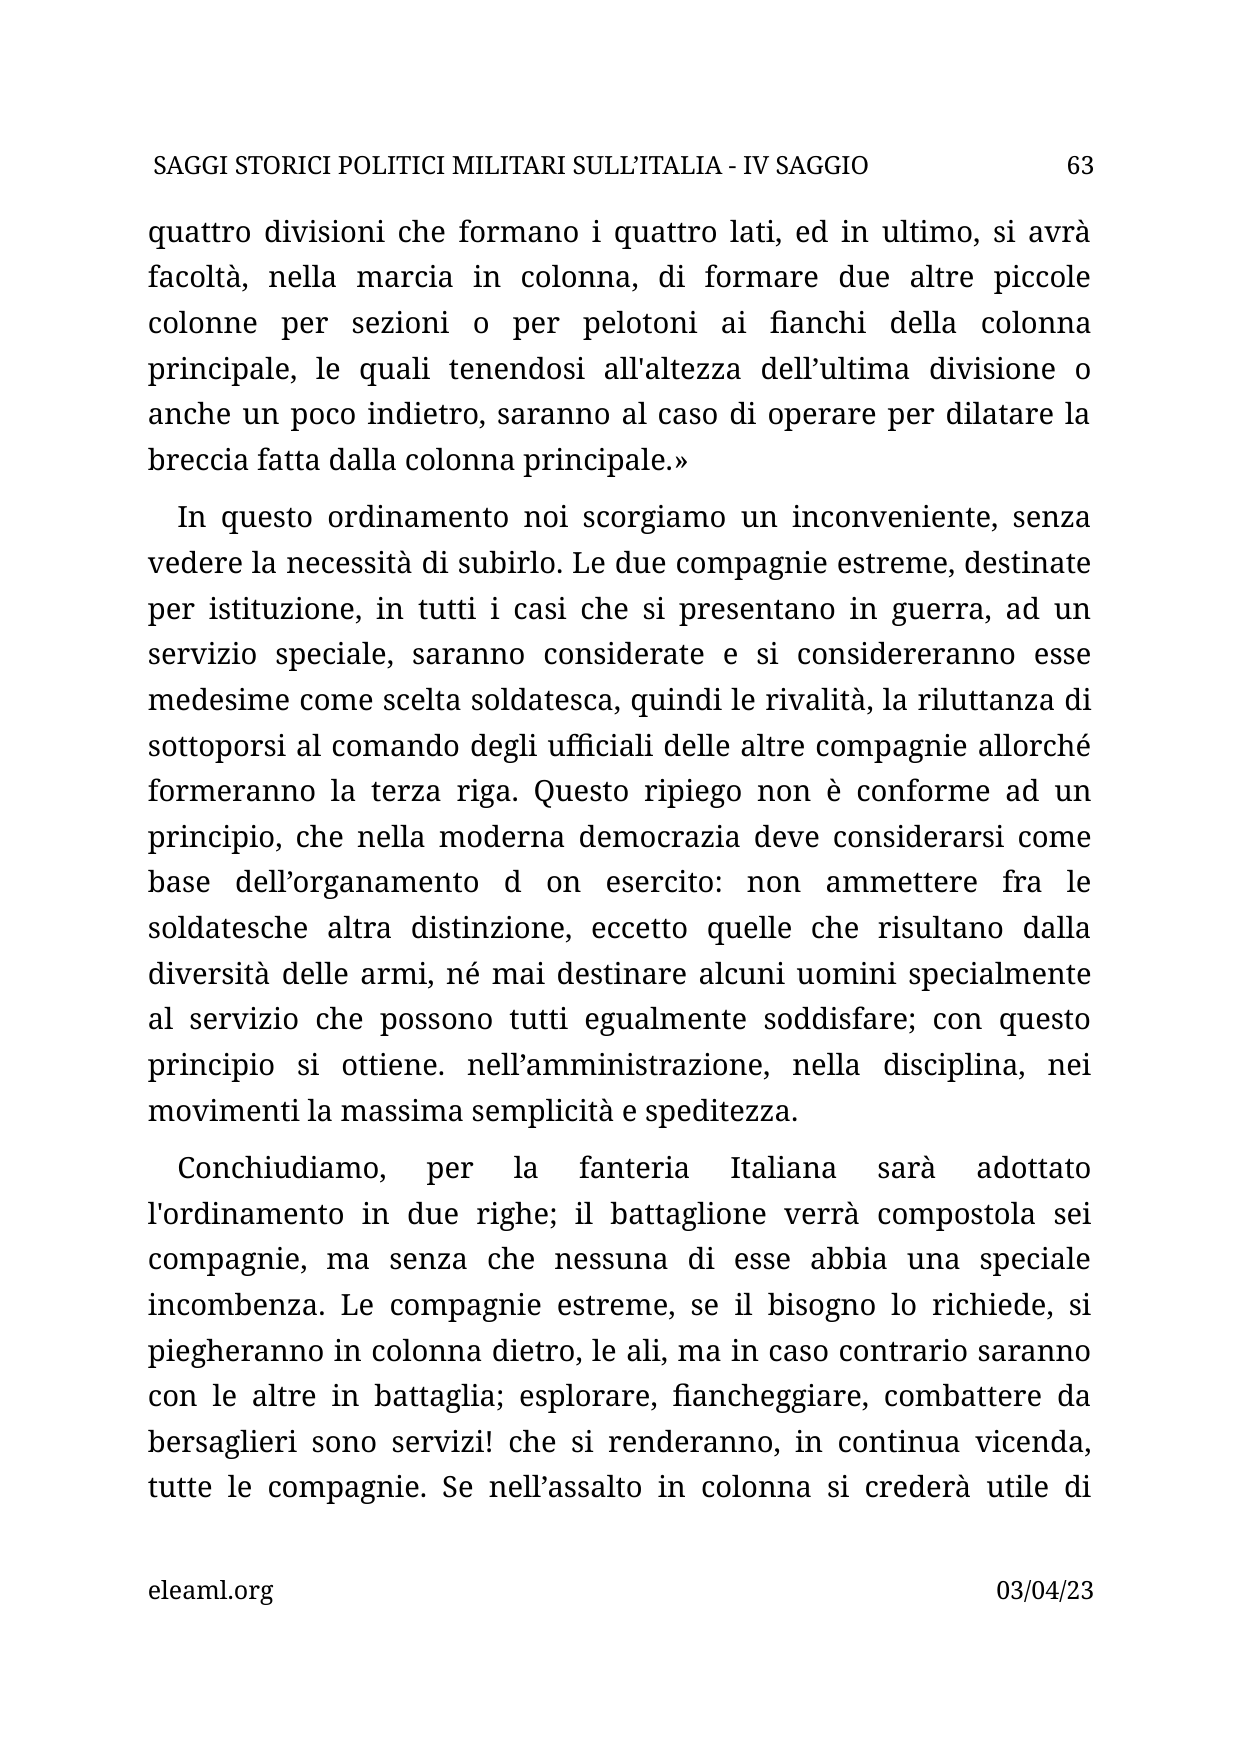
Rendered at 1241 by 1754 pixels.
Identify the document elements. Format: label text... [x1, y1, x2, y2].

text In questo ordinamento noi scorgiamo un inconveniente, senza vedere la necessità di subirlo. Le due compagnie estreme, destinate per istituzione, in tutti i casi che si presentano in guerra, ad un servizio speciale, saranno considerate e si considereranno esse medesime come scelta soldatesca, quindi le rivalità, la riluttanza di sottoporsi al comando degli ufficiali delle altre compagnie allorché formeranno la terza riga. Questo ripiego non è conforme ad un principio, che nella moderna democrazia deve considerarsi come base dell’organamento d on esercito: non ammettere fra le soldatesche altra distinzione, eccetto quelle che risultano dalla diversità delle armi, né mai destinare alcuni uomini specialmente al servizio che possono tutti egualmente soddisfare; con questo principio si ottiene. nell’amministrazione, nella disciplina, nei movimenti la massima semplicità e speditezza. [148, 497, 1093, 1129]
text Conchiudiamo, per la fanteria Italiana sarà adottato l'ordinamento in due righe; il battaglione verrà compostola sei compagnie, ma senza che nessuna di esse abbia una speciale incombenza. Le compagnie estreme, se il bisogno lo richiede, si piegheranno in colonna dietro, le ali, ma in caso contrario saranno con le altre in battaglia; esplorare, fiancheggiare, combattere da bersaglieri sono servizi! che si renderanno, in continua vicenda, tutte le compagnie. Se nell’assalto in colonna si crederà utile di [148, 1147, 1093, 1506]
text quattro divisioni che formano i quattro lati, ed in ultimo, si avrà facoltà, nella marcia in colonna, di formare due altre piccole colonne per sezioni o per pelotoni ai fianchi della colonna principale, le quali tenendosi all'altezza dell’ultima divisione o anche un poco indietro, saranno al caso di operare per dilatare la breccia fatta dalla colonna principale.» [148, 211, 1093, 479]
